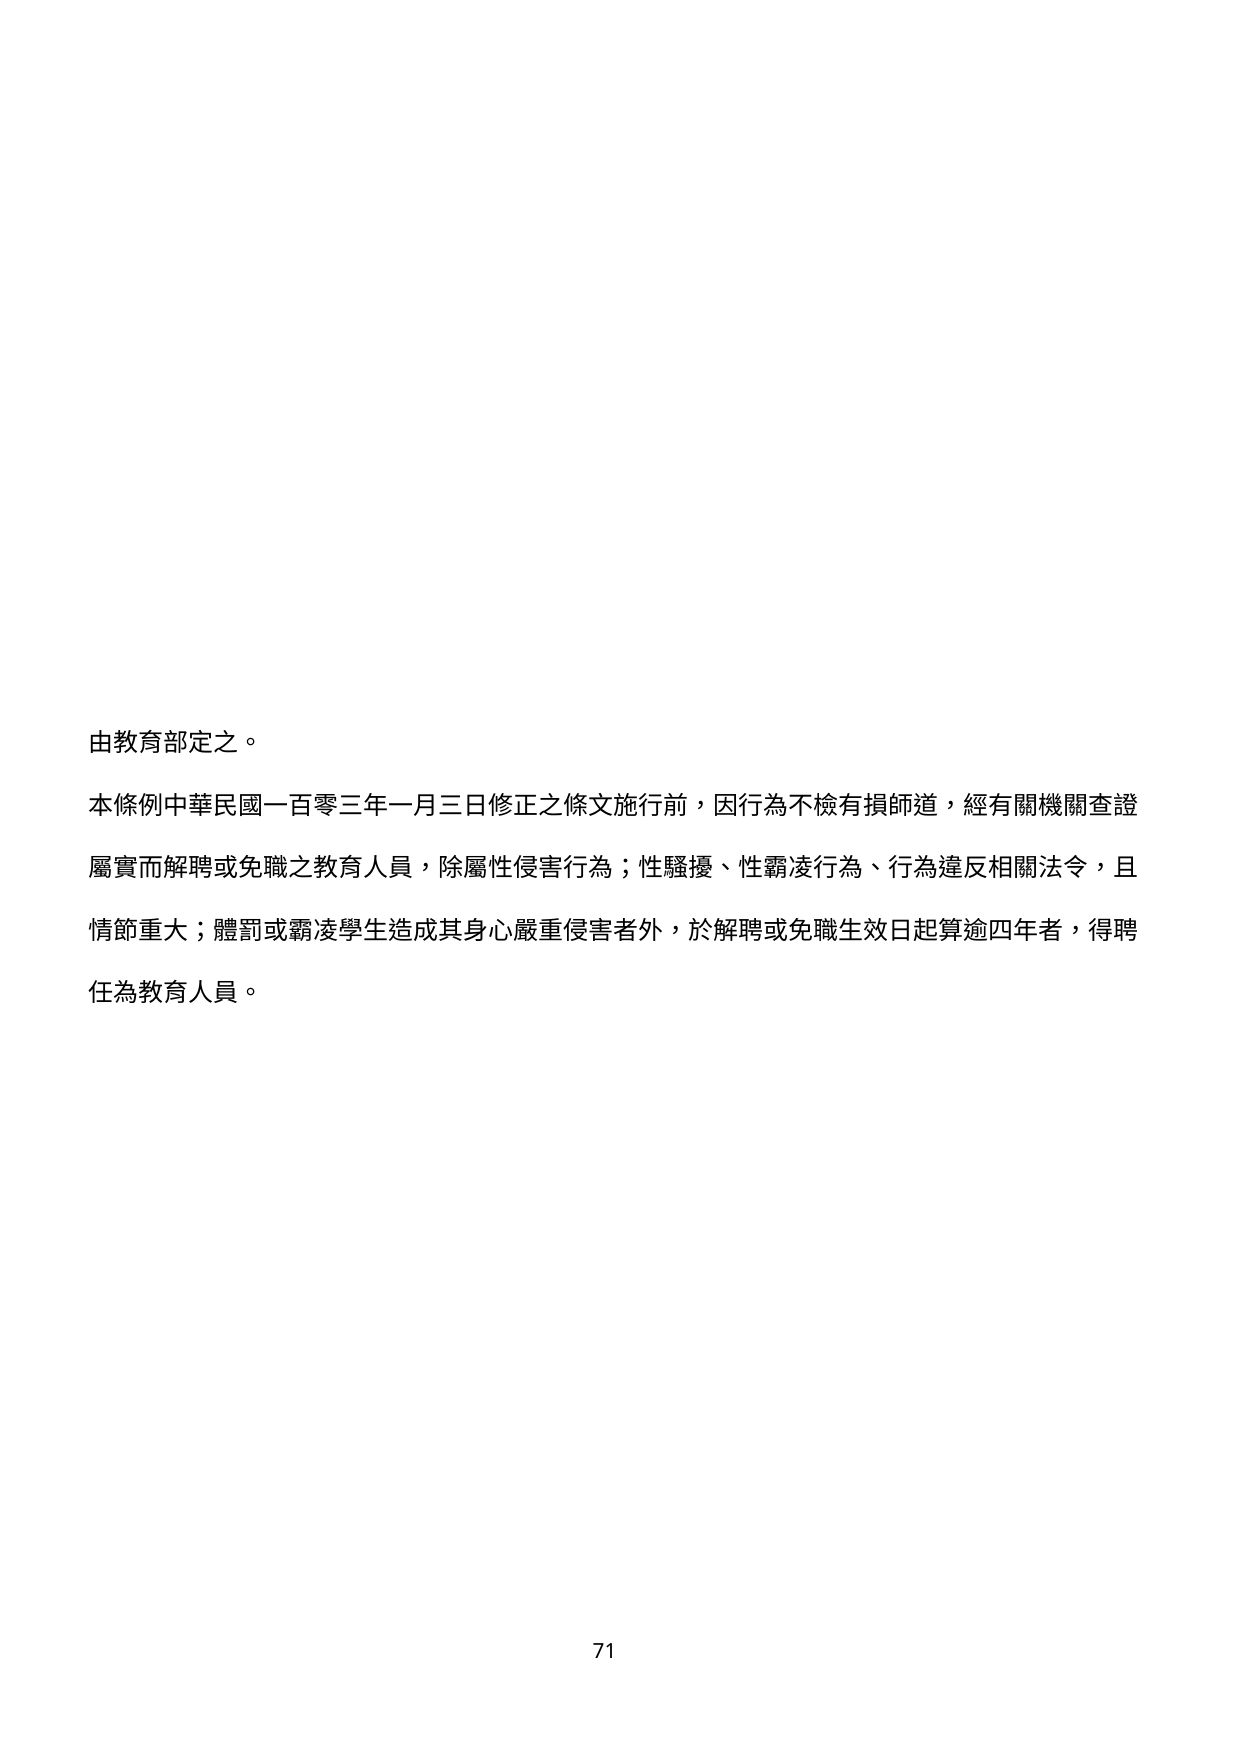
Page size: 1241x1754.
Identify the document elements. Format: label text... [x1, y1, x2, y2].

text 由教育部定之。 [89, 699, 1157, 762]
text 屬實而解聘或免職之教育人員，除屬性侵害行為；性騷擾、性霸凌行為、行為違反相關法令，且 [89, 824, 1157, 887]
text 任為教育人員。 [89, 949, 1157, 1012]
text 本條例中華民國一百零三年一月三日修正之條文施行前，因行為不檢有損師道，經有關機關查證 [89, 762, 1157, 824]
text 情節重大；體罰或霸凌學生造成其身心嚴重侵害者外，於解聘或免職生效日起算逾四年者，得聘 [89, 887, 1157, 949]
